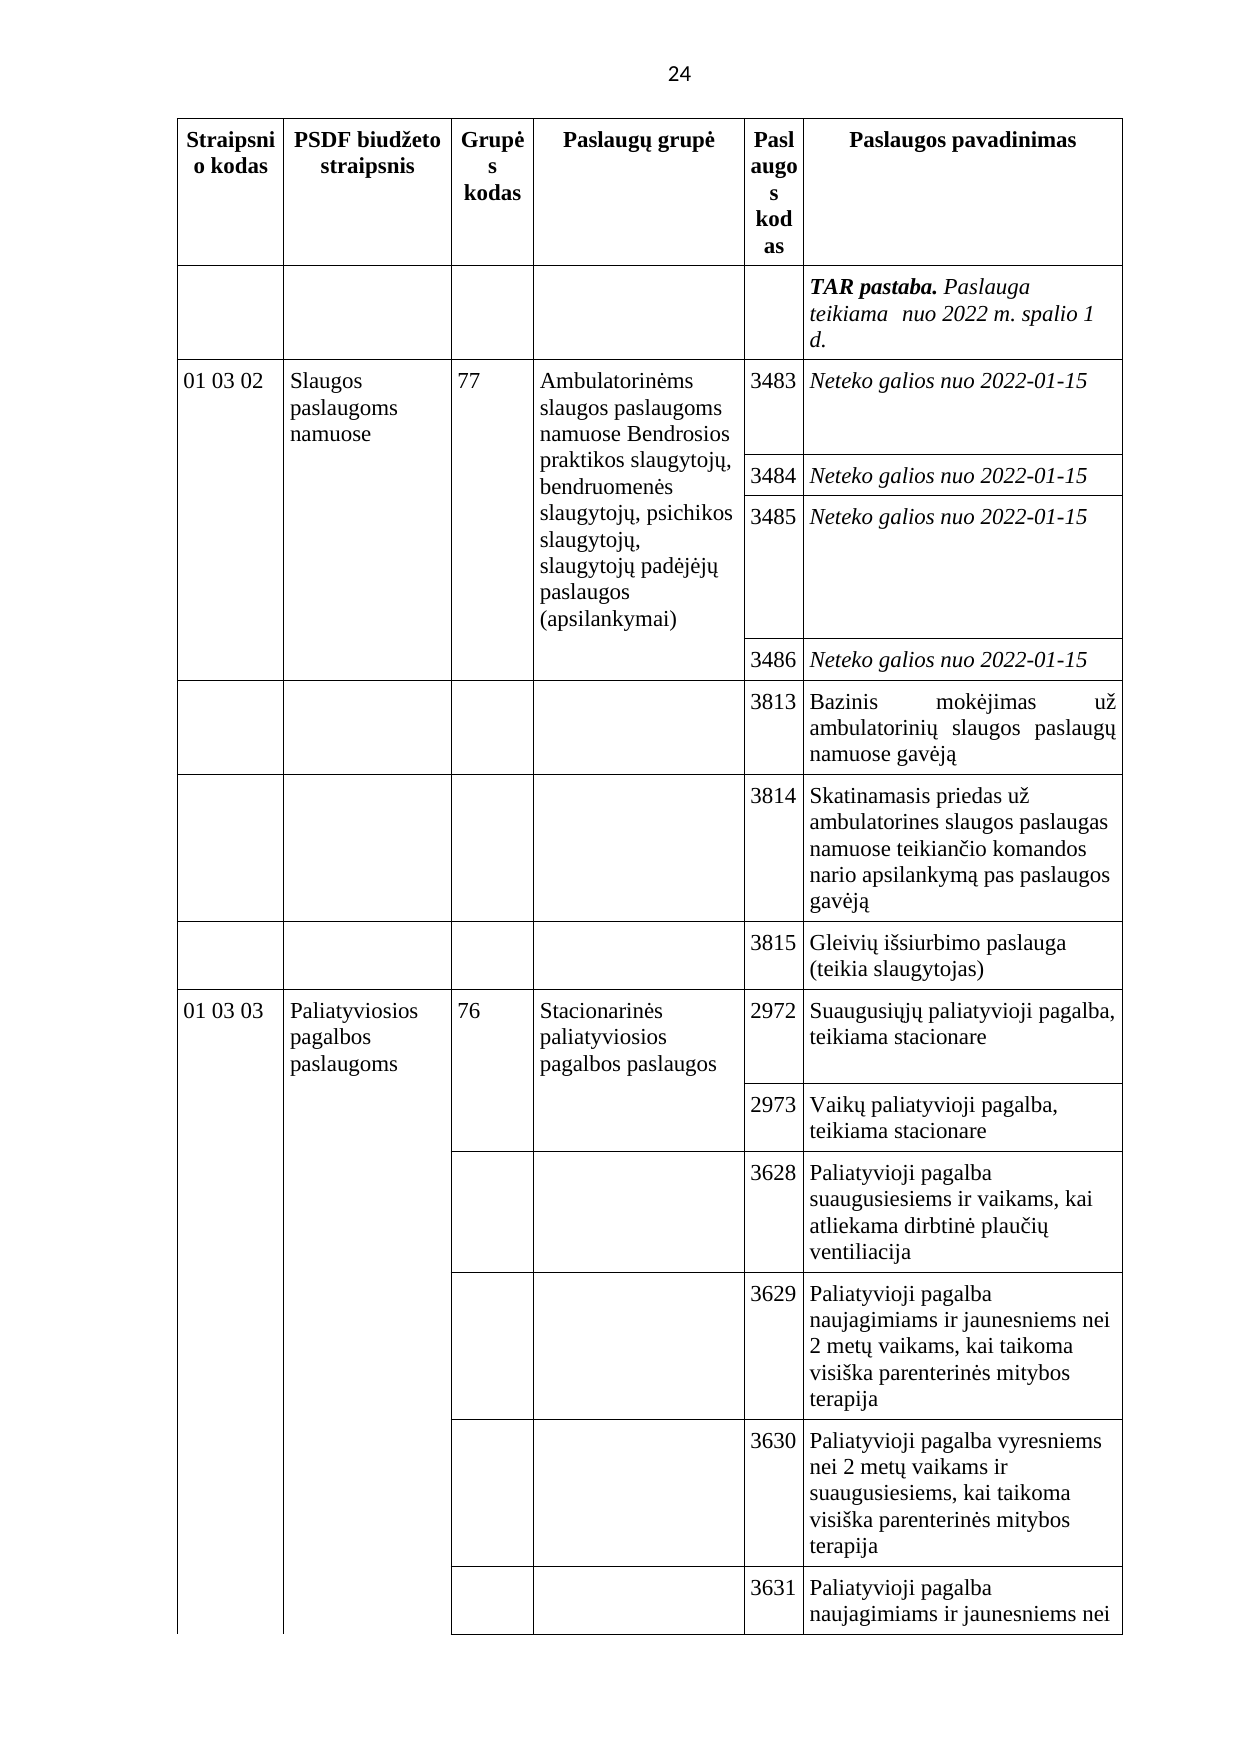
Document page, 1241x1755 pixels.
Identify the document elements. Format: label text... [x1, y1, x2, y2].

table_cell [178, 1083, 283, 1151]
table_cell [452, 775, 533, 921]
table_cell Stacionarinės paliatyviosios pagalbos paslaugos [534, 990, 744, 1151]
table_cell 3483 [745, 360, 803, 454]
table_cell 2972 [745, 990, 803, 1083]
table_cell Paliatyvioji pagalba vyresniems nei 2 metų vaikams ir suaugusiesiems, kai taikoma visiška parenterinės mitybos terapija [804, 1420, 1122, 1566]
table_cell 3628 [745, 1152, 803, 1272]
table_cell [284, 1083, 451, 1151]
table_cell 2973 [745, 1084, 803, 1151]
table_cell 3629 [745, 1273, 803, 1419]
table_cell Skatinamasis priedas už ambulatorines slaugos paslaugas namuose teikiančio komandos nario apsilankymą pas paslaugos gavėją [804, 775, 1122, 921]
table_cell [284, 495, 451, 638]
table_cell Suaugusiųjų paliatyvioji pagalba, teikiama stacionare [804, 990, 1122, 1083]
table_cell 3630 [745, 1420, 803, 1566]
table_cell [284, 775, 451, 921]
table_cell Ambulatorinėms slaugos paslaugoms namuose Bendrosios praktikos slaugytojų, bendruomenės slaugytojų, psichikos slaugytojų, slaugytojų padėjėjų paslaugos (apsilankymai) [534, 360, 744, 638]
table_cell 77 [452, 360, 533, 454]
table_cell [452, 1567, 533, 1633]
table_cell [452, 1420, 533, 1566]
table_cell Bazinis mokėjimas už ambulatorinių slaugos paslaugų namuose gavėją [804, 681, 1122, 774]
table_cell Paliatyvioji pagalba naujagimiams ir jaunesniems nei [804, 1567, 1122, 1633]
table_header Paslaugos kodas [745, 119, 803, 265]
table_cell [178, 1566, 283, 1633]
table_cell [534, 1420, 744, 1566]
table_cell [178, 1151, 283, 1272]
table_cell 01 03 03 [178, 990, 283, 1083]
table_cell [178, 495, 283, 638]
table_cell 3631 [745, 1567, 803, 1633]
table_header Paslaugos pavadinimas [804, 119, 1122, 265]
table_cell Neteko galios nuo 2022-01-15 [804, 639, 1122, 680]
table_cell [452, 681, 533, 774]
table_cell [178, 638, 283, 680]
table_cell [452, 1083, 533, 1151]
table_cell [284, 266, 451, 359]
table_cell [534, 1273, 744, 1419]
table_cell [534, 638, 744, 680]
table_cell [178, 266, 283, 359]
table_cell [284, 454, 451, 495]
table_cell [452, 266, 533, 359]
table_cell Slaugos paslaugoms namuose [284, 360, 451, 454]
table_cell [284, 1151, 451, 1272]
table_cell [534, 681, 744, 774]
table_cell 3814 [745, 775, 803, 921]
table_header PSDF biudžeto straipsnis [284, 119, 451, 265]
table_cell 76 [452, 990, 533, 1083]
table_cell [178, 681, 283, 774]
table_cell Neteko galios nuo 2022-01-15 [804, 360, 1122, 454]
table_cell [452, 638, 533, 680]
table_cell 3484 [745, 455, 803, 495]
table_cell [284, 681, 451, 774]
table_header Paslaugų grupė [534, 119, 744, 265]
table_cell 3813 [745, 681, 803, 774]
table_cell 01 03 02 [178, 360, 283, 454]
table_cell Neteko galios nuo 2022-01-15 [804, 455, 1122, 495]
table_cell [534, 922, 744, 989]
table_cell Neteko galios nuo 2022-01-15 [804, 496, 1122, 638]
table_cell [452, 454, 533, 495]
table_cell [534, 266, 744, 359]
table_cell [178, 1272, 283, 1419]
table_cell Vaikų paliatyvioji pagalba, teikiama stacionare [804, 1084, 1122, 1151]
table_cell [745, 266, 803, 359]
table_header Straipsnio kodas [178, 119, 283, 265]
table_cell [452, 922, 533, 989]
table_cell [452, 495, 533, 638]
table_cell 3485 [745, 496, 803, 638]
table_cell [284, 1272, 451, 1419]
table_cell [534, 1567, 744, 1633]
table_cell TAR pastaba. Paslauga teikiama nuo 2022 m. spalio 1 d. [804, 266, 1122, 359]
table_cell 3815 [745, 922, 803, 989]
table_cell [284, 922, 451, 989]
table_cell [178, 775, 283, 921]
table_cell [452, 1152, 533, 1272]
table_cell [452, 1273, 533, 1419]
table_cell Paliatyvioji pagalba suaugusiesiems ir vaikams, kai atliekama dirbtinė plaučių ventiliacija [804, 1152, 1122, 1272]
table_cell [284, 638, 451, 680]
table_cell [534, 775, 744, 921]
table_cell Paliatyviosios pagalbos paslaugoms [284, 990, 451, 1083]
table_header Grupės kodas [452, 119, 533, 265]
table_cell Paliatyvioji pagalba naujagimiams ir jaunesniems nei 2 metų vaikams, kai taikoma visiška parenterinės mitybos terapija [804, 1273, 1122, 1419]
table_cell [284, 1419, 451, 1566]
table_cell [178, 922, 283, 989]
table_cell 3486 [745, 639, 803, 680]
table_cell [534, 1152, 744, 1272]
table_cell [284, 1566, 451, 1633]
table_cell [178, 454, 283, 495]
table_cell Gleivių išsiurbimo paslauga (teikia slaugytojas) [804, 922, 1122, 989]
table_cell [178, 1419, 283, 1566]
